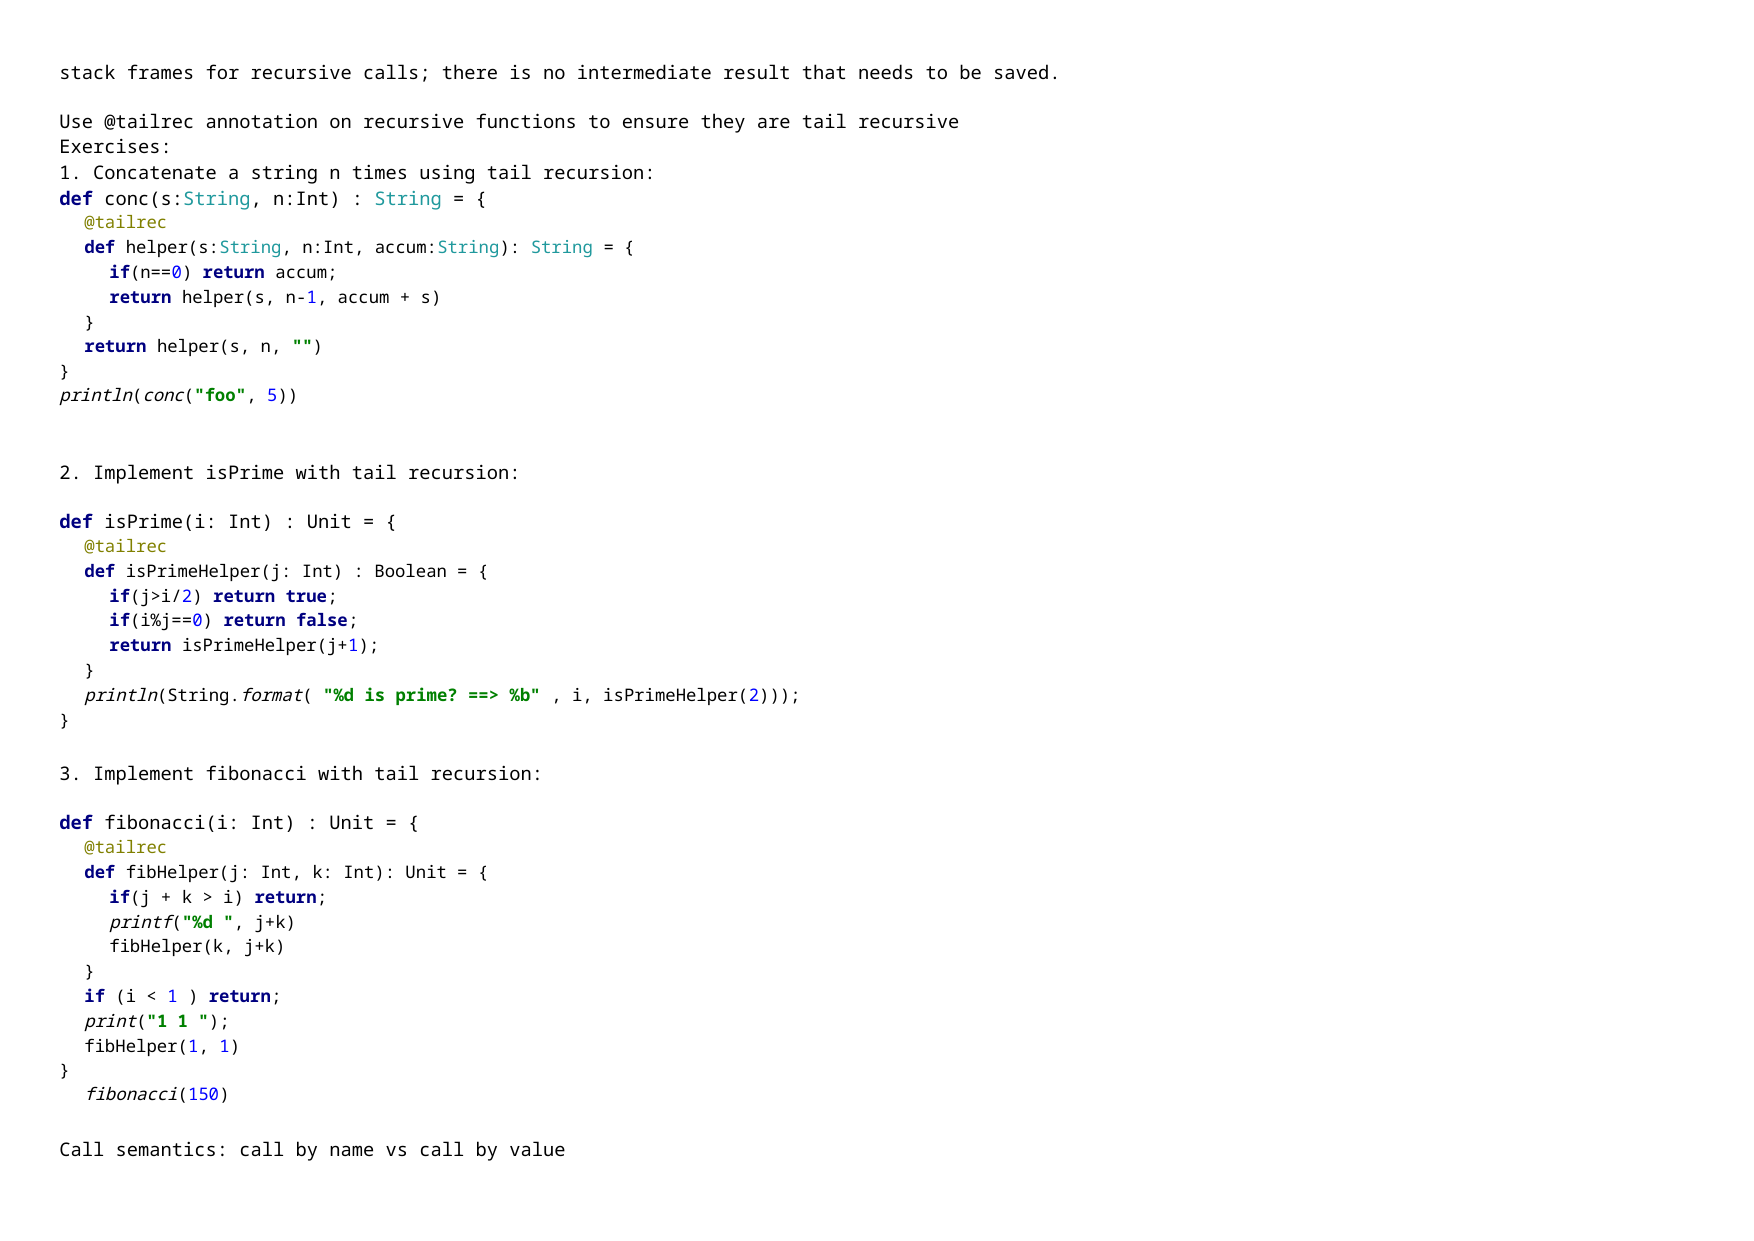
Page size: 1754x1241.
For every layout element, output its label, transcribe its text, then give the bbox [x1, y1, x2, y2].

text def fibHelper(j: Int, k: Int): Unit = { [59, 860, 1695, 885]
text def conc(s:String, n:Int) : String = { [59, 185, 1695, 210]
text print("1 1 "); [59, 1009, 1695, 1033]
text Exercises: [59, 134, 1695, 159]
text if(i%j==0) return false; [59, 608, 1695, 633]
text def helper(s:String, n:Int, accum:String): String = { [59, 235, 1695, 260]
text Use @tailrec annotation on recursive functions to ensure they are tail recursive [59, 108, 1695, 134]
text 3. Implement fibonacci with tail recursion: [59, 761, 1695, 786]
text Call semantics: call by name vs call by value [59, 1136, 1695, 1162]
text } [59, 359, 1695, 383]
text @tailrec [59, 835, 1695, 860]
text 2. Implement isPrime with tail recursion: [59, 459, 1695, 485]
text def isPrime(i: Int) : Unit = { [59, 508, 1695, 534]
text return helper(s, n-1, accum + s) [59, 285, 1695, 309]
text } [59, 707, 1695, 731]
text println(conc("foo", 5)) [59, 383, 1695, 406]
text fibHelper(1, 1) [59, 1033, 1695, 1058]
text stack frames for recursive calls; there is no intermediate result that needs to be saved. [59, 59, 1695, 84]
text printf("%d ", j+k) [59, 909, 1695, 934]
text if (i < 1 ) return; [59, 984, 1695, 1009]
text return isPrimeHelper(j+1); [59, 633, 1695, 658]
text } [59, 959, 1695, 984]
text if(j + k > i) return; [59, 885, 1695, 909]
text if(j>i/2) return true; [59, 583, 1695, 608]
text @tailrec [59, 534, 1695, 559]
text @tailrec [59, 210, 1695, 235]
text fibonacci(150) [59, 1082, 1695, 1107]
text if(n==0) return accum; [59, 260, 1695, 285]
text } [59, 1058, 1695, 1082]
text def isPrimeHelper(j: Int) : Boolean = { [59, 559, 1695, 583]
text } [59, 309, 1695, 334]
text } [59, 658, 1695, 683]
text 1. Concatenate a string n times using tail recursion: [59, 159, 1695, 185]
text return helper(s, n, "") [59, 334, 1695, 359]
text println(String.format( "%d is prime? ==> %b" , i, isPrimeHelper(2))); [59, 683, 1695, 707]
text fibHelper(k, j+k) [59, 934, 1695, 959]
text def fibonacci(i: Int) : Unit = { [59, 810, 1695, 835]
